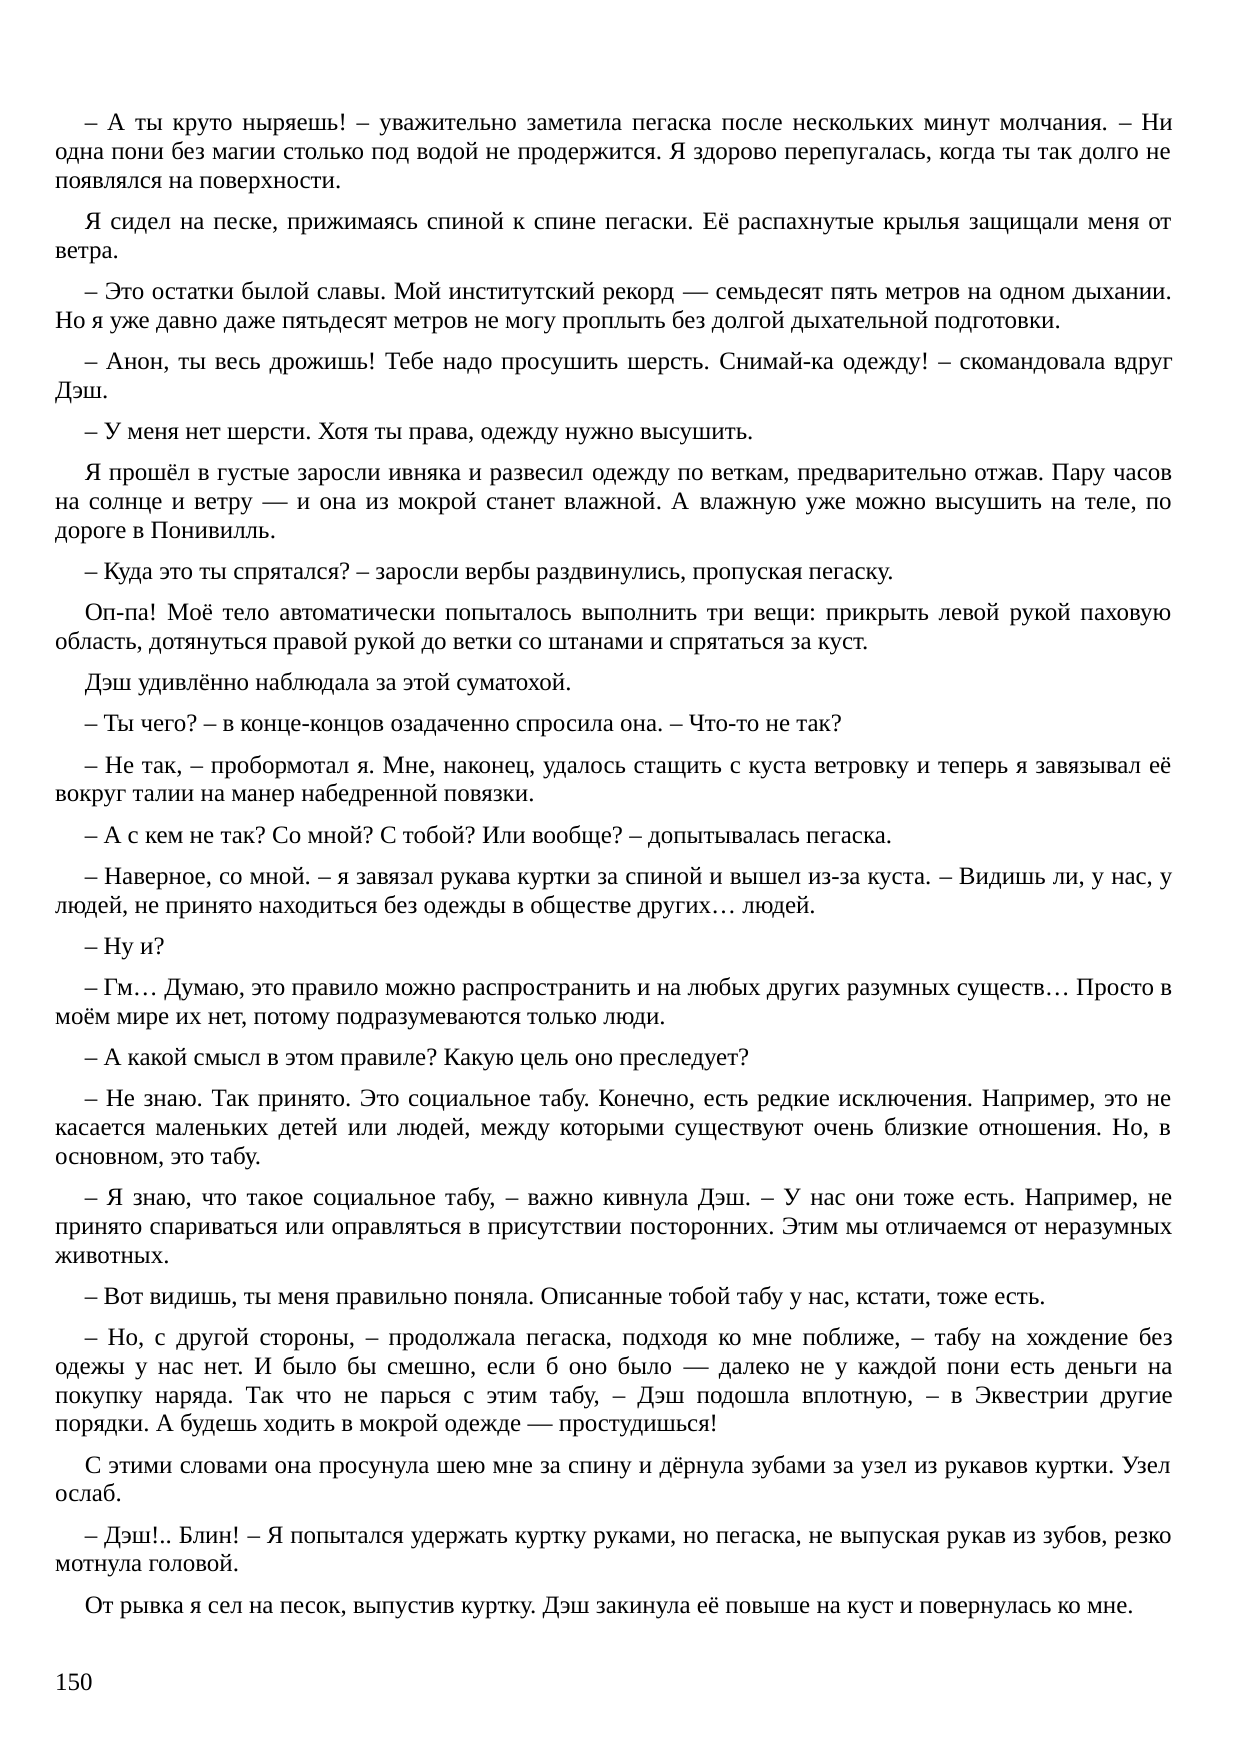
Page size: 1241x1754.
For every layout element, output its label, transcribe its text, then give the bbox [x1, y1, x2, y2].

text – Дэш!.. Блин! – Я попытался удержать куртку руками, но пегаска, не выпуская рукав из зубов, резко мотнула головой. [55, 1520, 1173, 1577]
text Я сидел на песке, прижимаясь спиной к спине пегаски. Её распахнутые крылья защищали меня от ветра. [55, 206, 1173, 263]
text – А какой смысл в этом правиле? Какую цель оно преследует? [55, 1042, 1173, 1071]
text – У меня нет шерсти. Хотя ты права, одежду нужно высушить. [55, 416, 1173, 445]
text С этими словами она просунула шею мне за спину и дёрнула зубами за узел из рукавов куртки. Узел ослаб. [55, 1450, 1173, 1507]
text Оп-па! Моё тело автоматически попыталось выполнить три вещи: прикрыть левой рукой паховую область, дотянуться правой рукой до ветки со штанами и спрятаться за куст. [55, 597, 1173, 655]
text – Не знаю. Так принято. Это социальное табу. Конечно, есть редкие исключения. Например, это не касается маленьких детей или людей, между которыми существуют очень близкие отношения. Но, в основном, это табу. [55, 1083, 1173, 1170]
text – Наверное, со мной. – я завязал рукава куртки за спиной и вышел из-за куста. – Видишь ли, у нас, у людей, не принято находиться без одежды в обществе других… людей. [55, 861, 1173, 918]
text – Но, с другой стороны, – продолжала пегаска, подходя ко мне поближе, – табу на хождение без одежы у нас нет. И было бы смешно, если б оно было — далеко не у каждой пони есть деньги на покупку наряда. Так что не парься с этим табу, – Дэш подошла вплотную, – в Эквестрии другие порядки. А будешь ходить в мокрой одежде — простудишься! [55, 1322, 1173, 1437]
text – Это остатки былой славы. Мой институтский рекорд — семьдесят пять метров на одном дыхании. Но я уже давно даже пятьдесят метров не могу проплыть без долгой дыхательной подготовки. [55, 276, 1173, 333]
text – Ну и? [55, 931, 1173, 960]
text – Вот видишь, ты меня правильно поняла. Описанные тобой табу у нас, кстати, тоже есть. [55, 1281, 1173, 1310]
text От рывка я сел на песок, выпустив куртку. Дэш закинула её повыше на куст и повернулась ко мне. [55, 1590, 1173, 1618]
text Дэш удивлённо наблюдала за этой суматохой. [55, 667, 1173, 696]
text – А с кем не так? Со мной? С тобой? Или вообще? – допытывалась пегаска. [55, 820, 1173, 848]
text – Не так, – пробормотал я. Мне, наконец, удалось стащить с куста ветровку и теперь я завязывал её вокруг талии на манер набедренной повязки. [55, 750, 1173, 807]
text – А ты круто ныряешь! – уважительно заметила пегаска после нескольких минут молчания. – Ни одна пони без магии столько под водой не продержится. Я здорово перепугалась, когда ты так долго не появлялся на поверхности. [55, 107, 1173, 193]
text – Ты чего? – в конце-концов озадаченно спросила она. – Что-то не так? [55, 708, 1173, 737]
text – Анон, ты весь дрожишь! Тебе надо просушить шерсть. Снимай-ка одежду! – скомандовала вдруг Дэш. [55, 346, 1173, 403]
text – Куда это ты спрятался? – заросли вербы раздвинулись, пропуская пегаску. [55, 556, 1173, 585]
text – Я знаю, что такое социальное табу, – важно кивнула Дэш. – У нас они тоже есть. Например, не принято спариваться или оправляться в присутствии посторонних. Этим мы отличаемся от неразумных животных. [55, 1182, 1173, 1268]
text – Гм… Думаю, это правило можно распространить и на любых других разумных существ… Просто в моём мире их нет, потому подразумеваются только люди. [55, 972, 1173, 1030]
text Я прошёл в густые заросли ивняка и развесил одежду по веткам, предварительно отжав. Пару часов на солнце и ветру — и она из мокрой станет влажной. А влажную уже можно высушить на теле, по дороге в Понивилль. [55, 457, 1173, 543]
